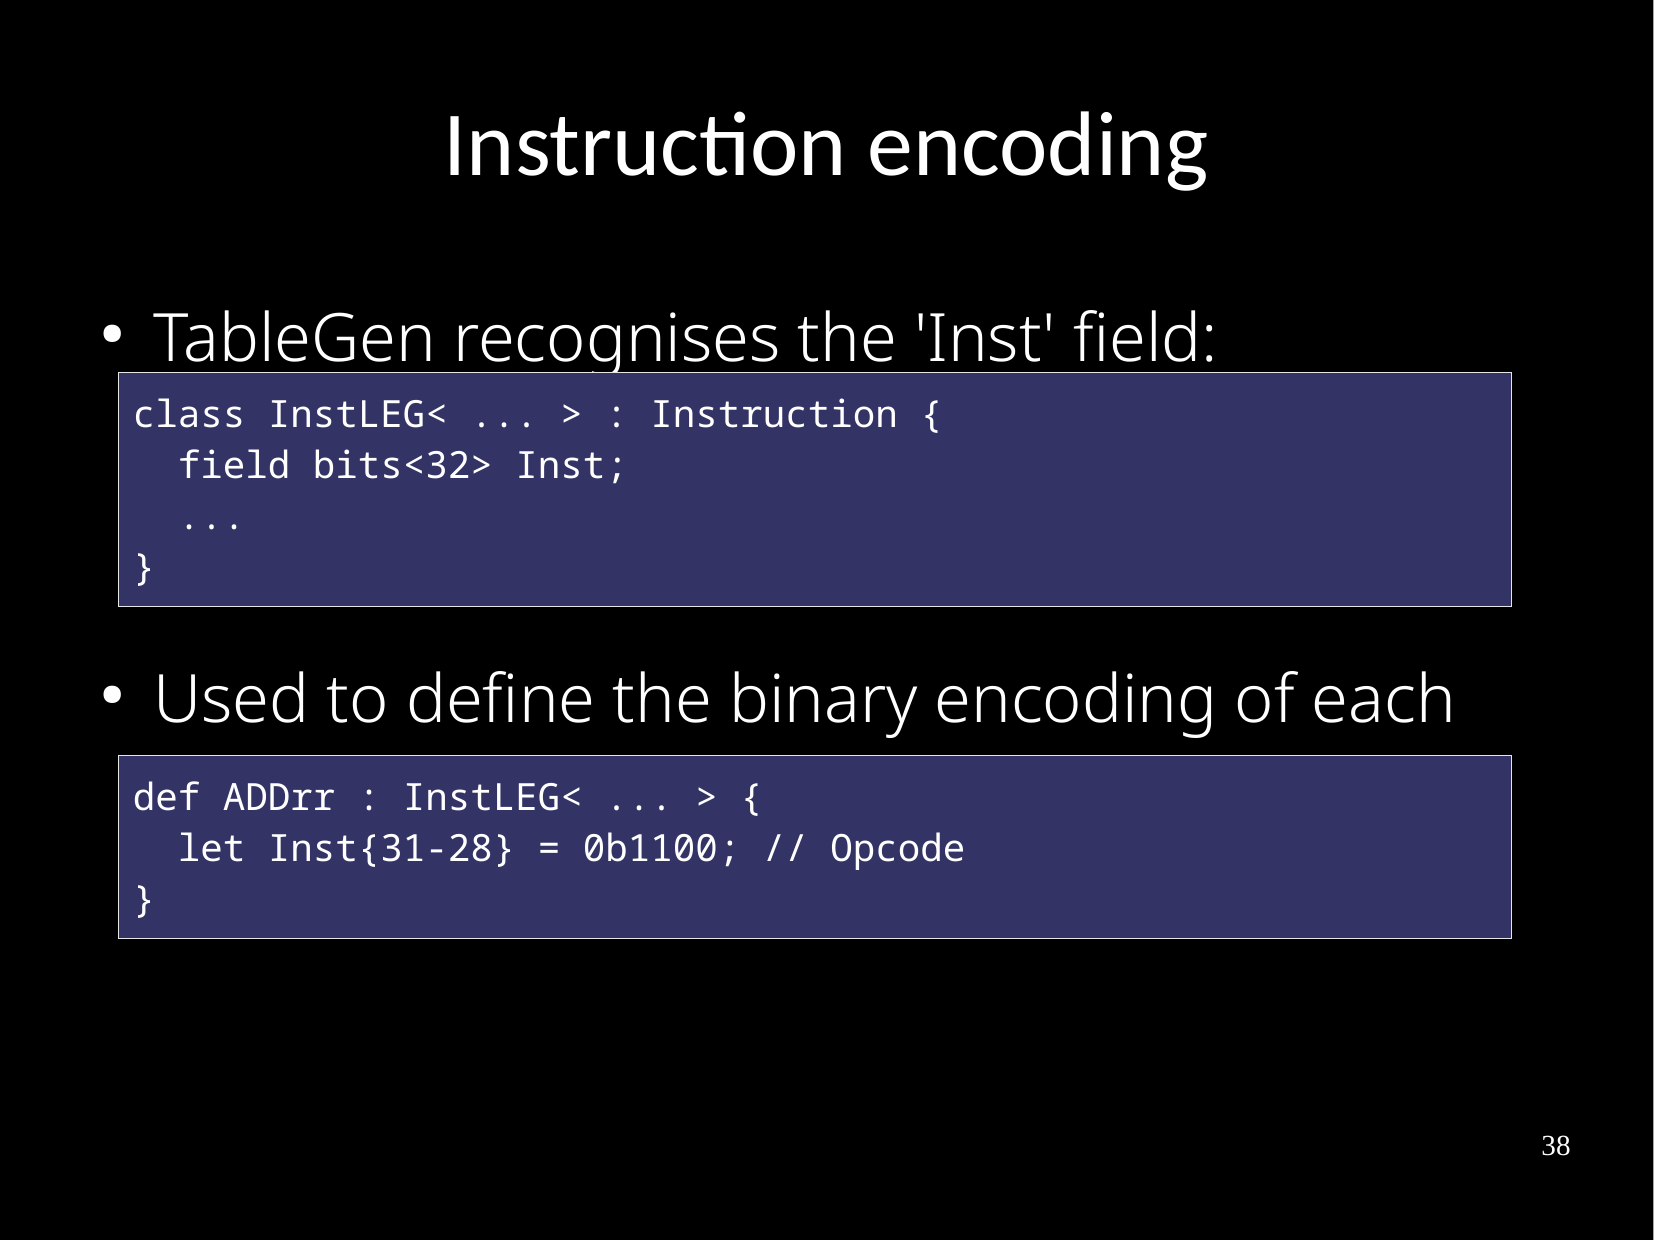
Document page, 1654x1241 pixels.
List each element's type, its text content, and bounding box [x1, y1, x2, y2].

list TableGen recognises the 'Inst' field: Used to define the binary encoding of each instruction in TableGen: [82, 290, 1571, 1010]
text_box class InstLEG< ... > : Instruction { field bits<32> Inst; ... } [118, 372, 1512, 553]
text_box def ADDrr : InstLEG< ... > { let Inst{31-28} = 0b1100; // Opcode } [118, 755, 1512, 898]
title Instruction encoding [82, 49, 1571, 257]
